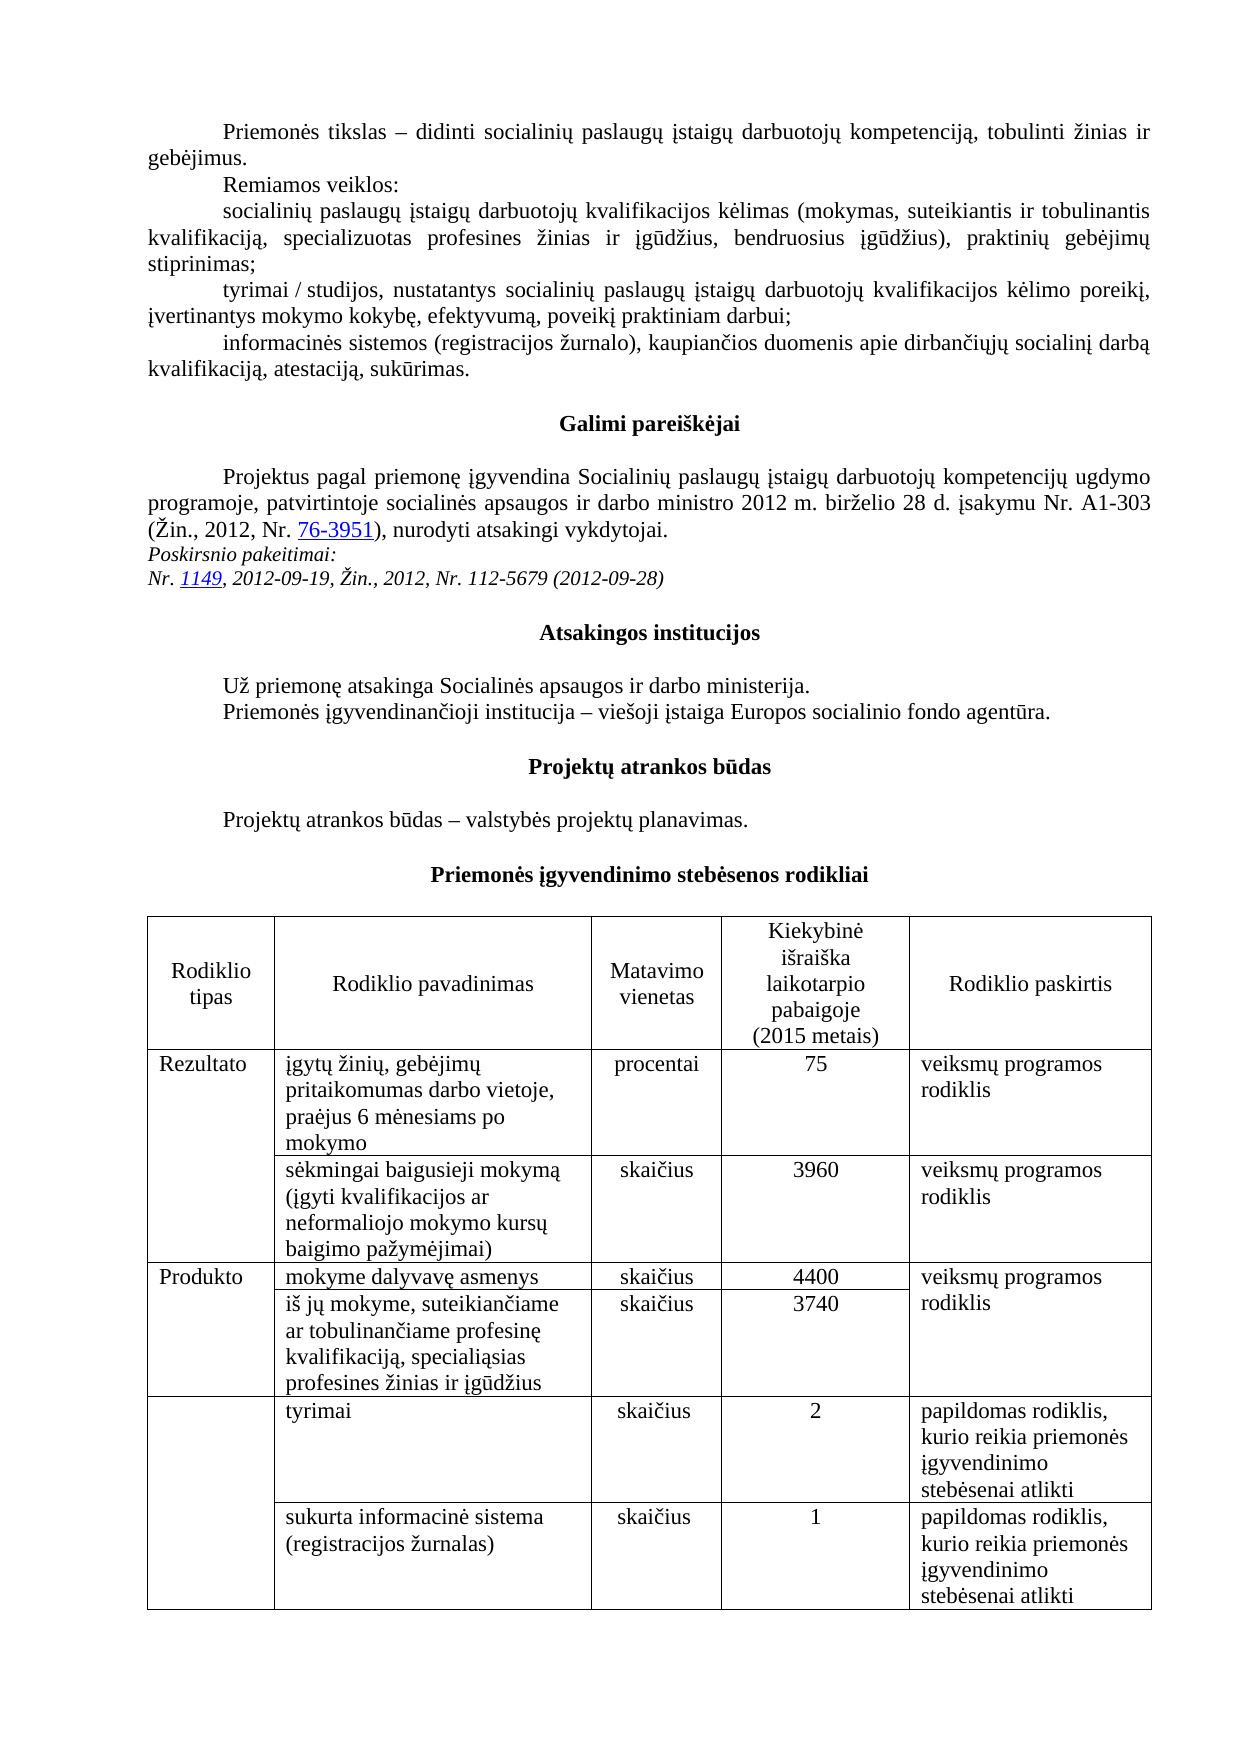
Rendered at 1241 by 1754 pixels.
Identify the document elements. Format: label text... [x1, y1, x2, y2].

table_cell skaičius [592, 1503, 721, 1609]
text Priemonės tikslas – didinti socialinių paslaugų įstaigų darbuotojų kompetenciją, tobulinti žinias ir gebėjimus. [148, 118, 1152, 171]
table_cell veiksmų programos rodiklis [910, 1050, 1151, 1155]
table_cell skaičius [592, 1290, 721, 1396]
table_cell 1 [722, 1503, 909, 1609]
text Remiamos veiklos: [148, 171, 1152, 197]
table_cell [148, 1397, 274, 1609]
table_cell papildomas rodiklis, kurio reikia priemonės įgyvendinimo stebėsenai atlikti [910, 1397, 1151, 1502]
table_cell skaičius [592, 1397, 721, 1502]
table_cell skaičius [592, 1156, 721, 1262]
table_cell 3740 [722, 1290, 909, 1396]
table_cell veiksmų programos rodiklis [910, 1156, 1151, 1262]
table_header Rodiklio paskirtis [910, 917, 1151, 1049]
text Projektų atrankos būdas – valstybės projektų planavimas. [148, 806, 1152, 832]
table_cell įgytų žinių, gebėjimų pritaikomumas darbo vietoje, praėjus 6 mėnesiams po mokymo [275, 1050, 591, 1155]
table_cell Rezultato [148, 1050, 274, 1262]
text Projektų atrankos būdas [148, 753, 1152, 779]
text socialinių paslaugų įstaigų darbuotojų kvalifikacijos kėlimas (mokymas, suteikiantis ir tobulinantis kvalifikaciją, specializuotas profesines žinias ir įgūdžius, bendruosius įgūdžius), praktinių gebėjimų stiprinimas; [148, 197, 1152, 276]
table_cell 75 [722, 1050, 909, 1155]
table_cell papildomas rodiklis, kurio reikia priemonės įgyvendinimo stebėsenai atlikti [910, 1503, 1151, 1609]
table_header Rodiklio pavadinimas [275, 917, 591, 1049]
table_cell veiksmų programos rodiklis [910, 1263, 1151, 1396]
text Poskirsnio pakeitimai: [148, 542, 1152, 566]
text Už priemonę atsakinga Socialinės apsaugos ir darbo ministerija. [148, 672, 1152, 698]
text tyrimai / studijos, nustatantys socialinių paslaugų įstaigų darbuotojų kvalifikacijos kėlimo poreikį, įvertinantys mokymo kokybę, efektyvumą, poveikį praktiniam darbui; [148, 276, 1152, 329]
table_header Rodiklio tipas [148, 917, 274, 1049]
table_header Matavimo vienetas [592, 917, 721, 1049]
table_cell sukurta informacinė sistema (registracijos žurnalas) [275, 1503, 591, 1609]
text Priemonės įgyvendinimo stebėsenos rodikliai [148, 861, 1152, 887]
table_cell mokyme dalyvavę asmenys [275, 1263, 591, 1289]
table_cell tyrimai [275, 1397, 591, 1502]
table_cell skaičius [592, 1263, 721, 1289]
table_header Kiekybinė išraiška laikotarpio pabaigoje (2015 metais) [722, 917, 909, 1049]
table_cell iš jų mokyme, suteikiančiame ar tobulinančiame profesinę kvalifikaciją, specialiąsias profesines žinias ir įgūdžius [275, 1290, 591, 1396]
table_cell procentai [592, 1050, 721, 1155]
text Galimi pareiškėjai [148, 410, 1152, 437]
text Atsakingos institucijos [148, 619, 1152, 645]
table_cell 3960 [722, 1156, 909, 1262]
text Priemonės įgyvendinančioji institucija – viešoji įstaiga Europos socialinio fondo agentūra. [148, 698, 1152, 724]
table_cell 4400 [722, 1263, 909, 1289]
text informacinės sistemos (registracijos žurnalo), kaupiančios duomenis apie dirbančiųjų socialinį darbą kvalifikaciją, atestaciją, sukūrimas. [148, 329, 1152, 382]
table_cell 2 [722, 1397, 909, 1502]
text Projektus pagal priemonę įgyvendina Socialinių paslaugų įstaigų darbuotojų kompetencijų ugdymo programoje, patvirtintoje socialinės apsaugos ir darbo ministro 2012 m. birželio 28 d. įsakymu Nr. A1-303 (Žin., 2012, Nr. 76-3951), nurodyti atsakingi vykdytojai. [148, 463, 1152, 542]
table_cell sėkmingai baigusieji mokymą (įgyti kvalifikacijos ar neformaliojo mokymo kursų baigimo pažymėjimai) [275, 1156, 591, 1262]
table_cell Produkto [148, 1263, 274, 1396]
text Nr. 1149, 2012-09-19, Žin., 2012, Nr. 112-5679 (2012-09-28) [148, 566, 1152, 590]
